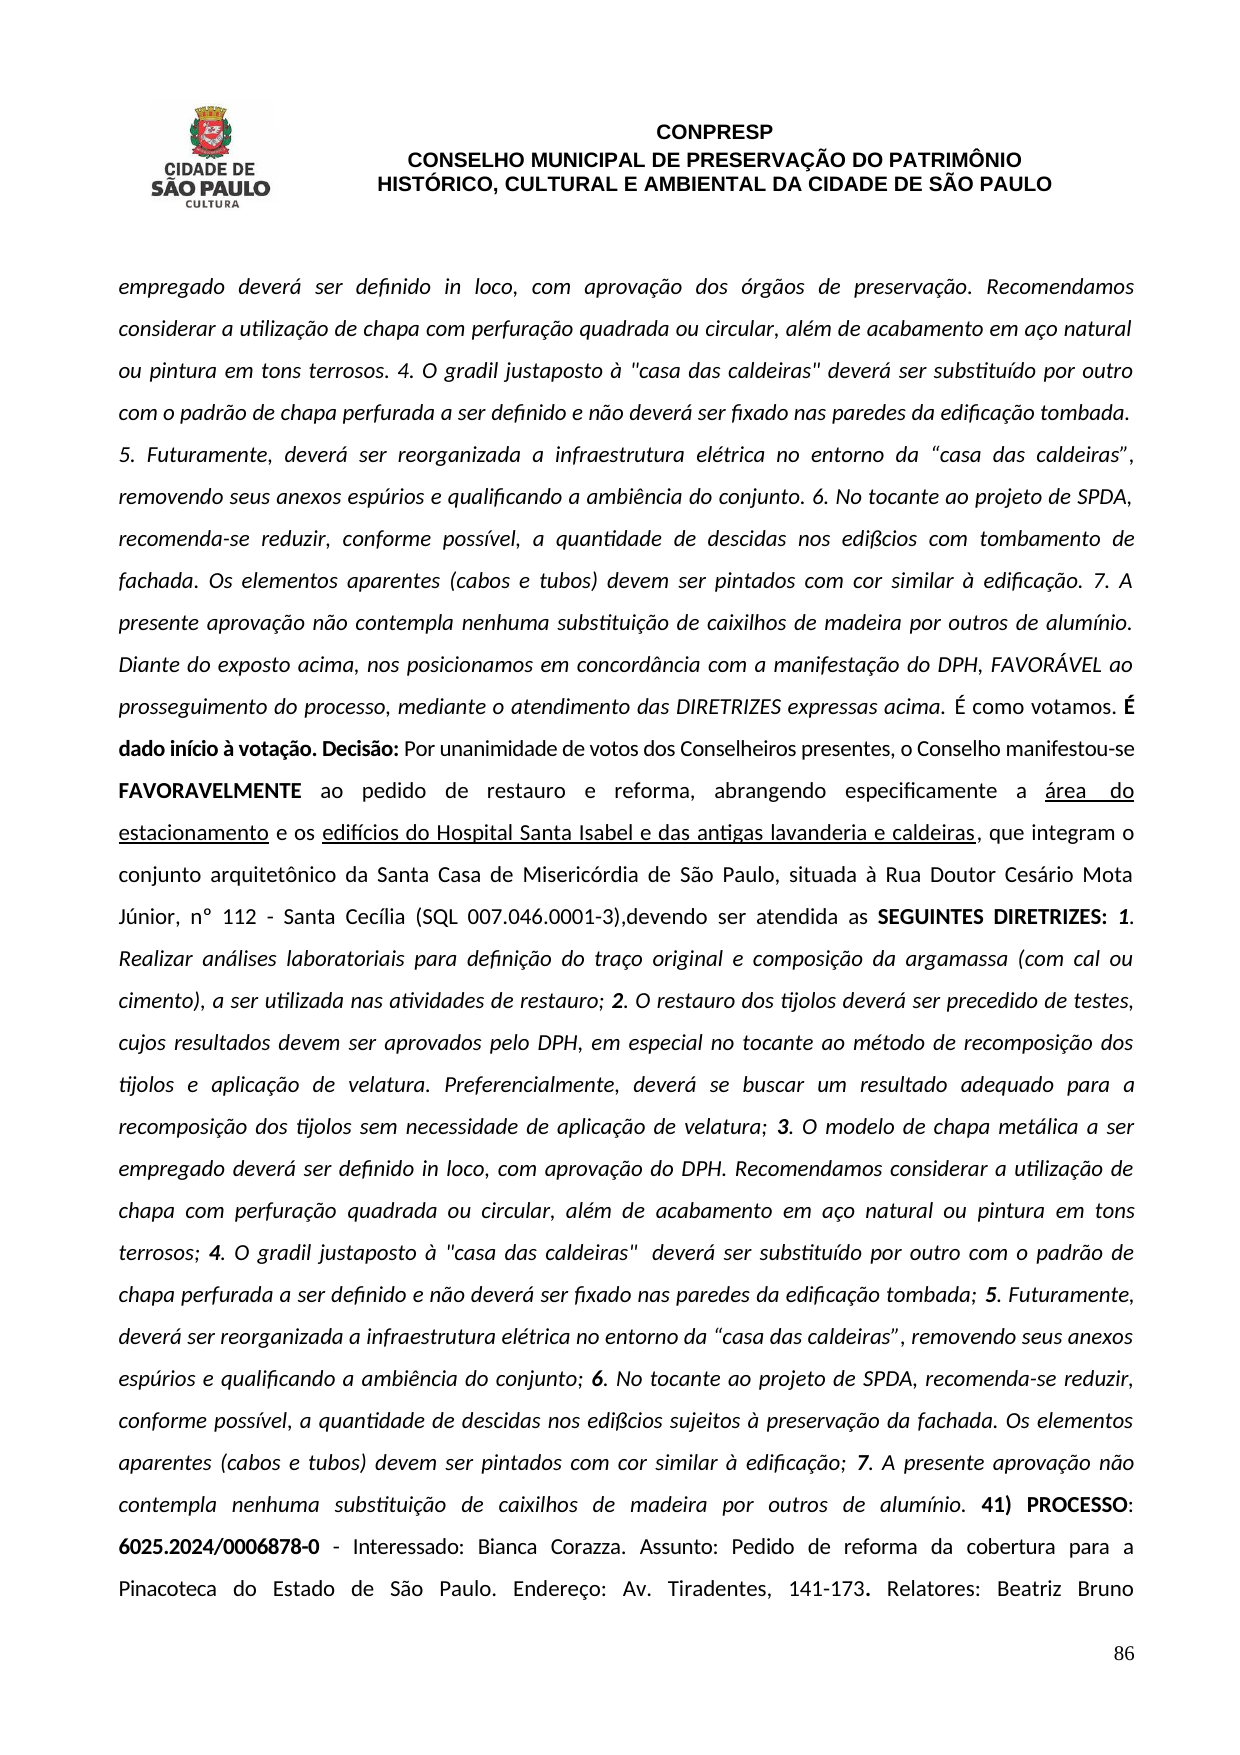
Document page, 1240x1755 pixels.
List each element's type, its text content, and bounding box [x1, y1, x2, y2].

text empregado deverá ser deﬁnido in loco, com aprovação dos órgãos de preservação. Recomendamos considerar a utilização de chapa com perfuração quadrada ou circular, além de acabamento em aço natural ou pintura em tons terrosos. 4. O gradil justaposto à "casa das caldeiras" deverá ser substituído por outro com o padrão de chapa perfurada a ser deﬁnido e não deverá ser ﬁxado nas paredes da ediﬁcação tombada. [118, 272, 1134, 426]
text 5. Futuramente, deverá ser reorganizada a infraestrutura elétrica no entorno da “casa das caldeiras”, removendo seus anexos espúrios e qualiﬁcando a ambiência do conjunto. 6. No tocante ao projeto de SPDA, recomenda-se reduzir, conforme possível, a quantidade de descidas nos edißcios com tombamento de fachada. Os elementos aparentes (cabos e tubos) devem ser pintados com cor similar à ediﬁcação. 7. A presente aprovação não contempla nenhuma substituição de caixilhos de madeira por outros de alumínio. Diante do exposto acima, nos posicionamos em concordância com a manifestação do DPH, FAVORÁVEL ao prosseguimento do processo, mediante o atendimento das DIRETRIZES expressas acima. É como votamos. É dado início à votação. Decisão: Por unanimidade de votos dos Conselheiros presentes, o Conselho manifestou-se FAVORAVELMENTE ao pedido de restauro e reforma, abrangendo especificamente a área do estacionamento e os edifícios do Hospital Santa Isabel e das antigas lavanderia e caldeiras, que integram o conjunto arquitetônico da Santa Casa de Misericórdia de São Paulo, situada à Rua Doutor Cesário Mota Júnior, nº 112 - Santa Cecília (SQL 007.046.0001-3),devendo ser atendida as SEGUINTES DIRETRIZES: 1. Realizar análises laboratoriais para deﬁnição do traço original e composição da argamassa (com cal ou cimento), a ser utilizada nas atividades de restauro; 2. O restauro dos tijolos deverá ser precedido de testes, cujos resultados devem ser aprovados pelo DPH, em especial no tocante ao método de recomposição dos tijolos e aplicação de velatura. Preferencialmente, deverá se buscar um resultado adequado para a recomposição dos tijolos sem necessidade de aplicação de velatura; 3. O modelo de chapa metálica a ser empregado deverá ser deﬁnido in loco, com aprovação do DPH. Recomendamos considerar a utilização de chapa com perfuração quadrada ou circular, além de acabamento em aço natural ou pintura em tons terrosos; 4. O gradil justaposto à "casa das caldeiras" deverá ser substituído por outro com o padrão de chapa perfurada a ser deﬁnido e não deverá ser ﬁxado nas paredes da ediﬁcação tombada; 5. Futuramente, deverá ser reorganizada a infraestrutura elétrica no entorno da “casa das caldeiras”, removendo seus anexos espúrios e qualiﬁcando a ambiência do conjunto; 6. No tocante ao projeto de SPDA, recomenda-se reduzir, conforme possível, a quantidade de descidas nos edißcios sujeitos à preservação da fachada. Os elementos aparentes (cabos e tubos) devem ser pintados com cor similar à ediﬁcação; 7. A presente aprovação não contempla nenhuma substituição de caixilhos de madeira por outros de alumínio. 41) PROCESSO: 6025.2024/0006878-0 - Interessado: Bianca Corazza. Assunto: Pedido de reforma da cobertura para a Pinacoteca do Estado de São Paulo. Endereço: Av. Tiradentes, 141-173. Relatores: Beatriz Bruno [118, 440, 1135, 1602]
